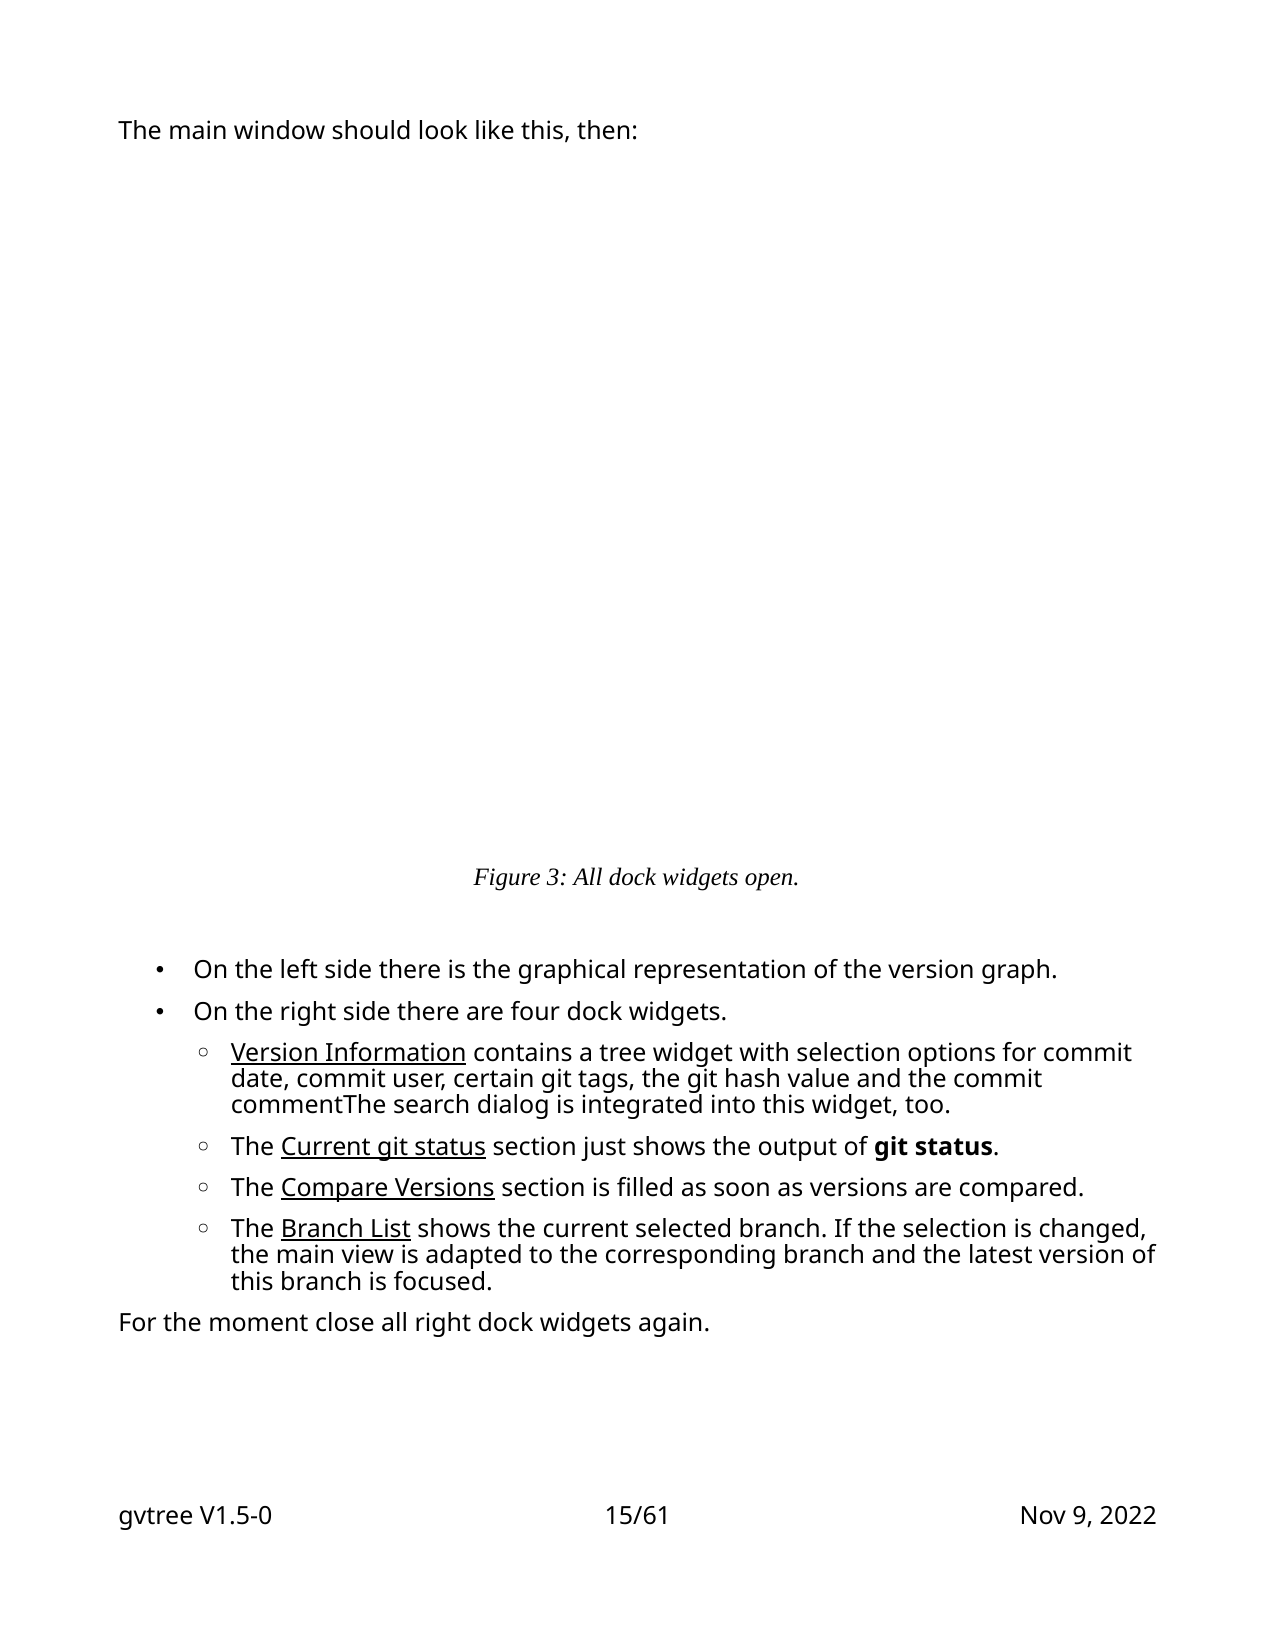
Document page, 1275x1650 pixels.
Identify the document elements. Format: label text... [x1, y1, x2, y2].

list The Branch List shows the current selected branch. If the selection is changed, the main view is adapted to the corresponding branch and the latest version of this branch is focused. [193, 1216, 1157, 1295]
text Figure 3: All dock widgets open. [118, 172, 1157, 891]
list On the left side there is the graphical representation of the version graph. [156, 958, 1157, 984]
list On the right side there are four dock widgets. [156, 999, 1157, 1025]
list Version Information contains a tree widget with selection options for commit date, commit user, certain git tags, the git hash value and the commit commentThe search dialog is integrated into this widget, too. [193, 1040, 1157, 1119]
text The main window should look like this, then: [118, 118, 1157, 144]
list The Compare Versions section is filled as soon as versions are compared. [193, 1175, 1157, 1201]
list The Current git status section just shows the output of git status. [193, 1134, 1157, 1160]
text For the moment close all right dock widgets again. [118, 1310, 1157, 1336]
